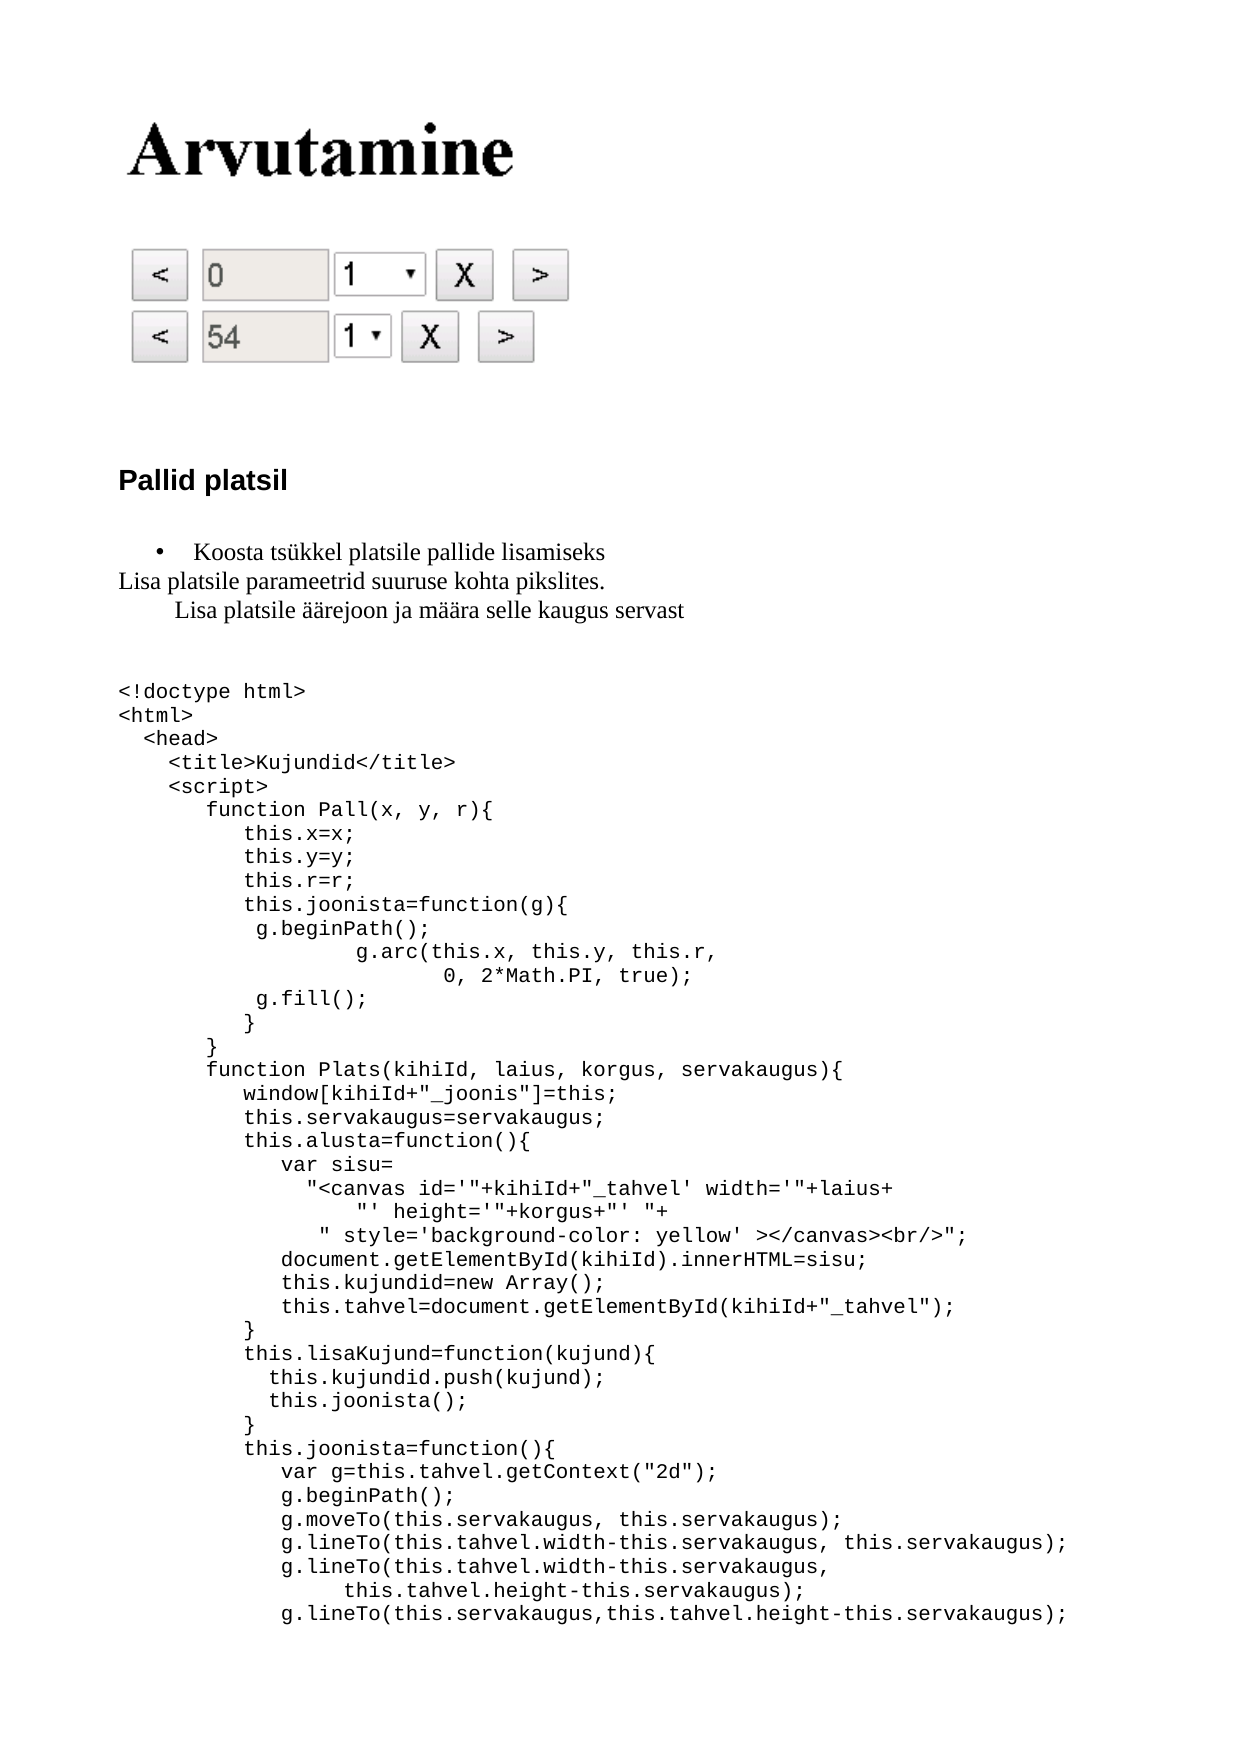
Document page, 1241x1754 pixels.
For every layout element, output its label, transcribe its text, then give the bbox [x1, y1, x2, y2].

text document.getElementById(kihiId).innerHTML=sisu; [118, 1248, 1122, 1272]
text this.tahvel=document.getElementById(kihiId+"_tahvel"); [118, 1296, 1122, 1319]
text g.moveTo(this.servakaugus, this.servakaugus); [118, 1509, 1122, 1532]
text this.y=y; [118, 847, 1122, 870]
text function Plats(kihiId, laius, korgus, servakaugus){ [118, 1059, 1122, 1083]
text this.tahvel.height-this.servakaugus); [118, 1579, 1122, 1603]
text g.fill(); [118, 988, 1122, 1012]
text this.kujundid.push(kujund); [118, 1367, 1122, 1390]
text this.joonista(); [118, 1390, 1122, 1414]
text } [118, 1012, 1122, 1036]
text } [118, 1319, 1122, 1343]
text this.x=x; [118, 823, 1122, 847]
text } [118, 1036, 1122, 1059]
text Lisa platsile parameetrid suuruse kohta pikslites. [118, 566, 1122, 595]
text this.alusta=function(){ [118, 1130, 1122, 1154]
text g.lineTo(this.tahvel.width-this.servakaugus, this.servakaugus); [118, 1532, 1122, 1556]
text this.servakaugus=servakaugus; [118, 1107, 1122, 1130]
text 0, 2*Math.PI, true); [118, 965, 1122, 988]
text g.arc(this.x, this.y, this.r, [118, 941, 1122, 965]
subtitle Pallid platsil [118, 462, 1122, 496]
text this.lisaKujund=function(kujund){ [118, 1343, 1122, 1367]
text " style='background-color: yellow' ></canvas><br/>"; [118, 1225, 1122, 1248]
text this.joonista=function(g){ [118, 894, 1122, 917]
text } [118, 1414, 1122, 1438]
text g.beginPath(); [118, 1485, 1122, 1509]
text <html> [118, 705, 1122, 728]
text this.r=r; [118, 870, 1122, 894]
list Koosta tsükkel platsile pallide lisamiseks [156, 537, 1122, 566]
text g.lineTo(this.servakaugus,this.tahvel.height-this.servakaugus); [118, 1603, 1122, 1627]
text <title>Kujundid</title> [118, 752, 1122, 776]
text this.kujundid=new Array(); [118, 1272, 1122, 1296]
text function Pall(x, y, r){ [118, 799, 1122, 823]
text this.joonista=function(){ [118, 1438, 1122, 1461]
text Lisa platsile äärejoon ja määra selle kaugus servast [118, 595, 1122, 623]
text "' height='"+korgus+"' "+ [118, 1201, 1122, 1225]
text var sisu= [118, 1154, 1122, 1178]
text <script> [118, 776, 1122, 799]
text <!doctype html> [118, 681, 1122, 705]
text <head> [118, 728, 1122, 752]
text "<canvas id='"+kihiId+"_tahvel' width='"+laius+ [118, 1178, 1122, 1201]
text var g=this.tahvel.getContext("2d"); [118, 1461, 1122, 1485]
text window[kihiId+"_joonis"]=this; [118, 1083, 1122, 1107]
text g.lineTo(this.tahvel.width-this.servakaugus, [118, 1556, 1122, 1579]
text g.beginPath(); [118, 917, 1122, 941]
